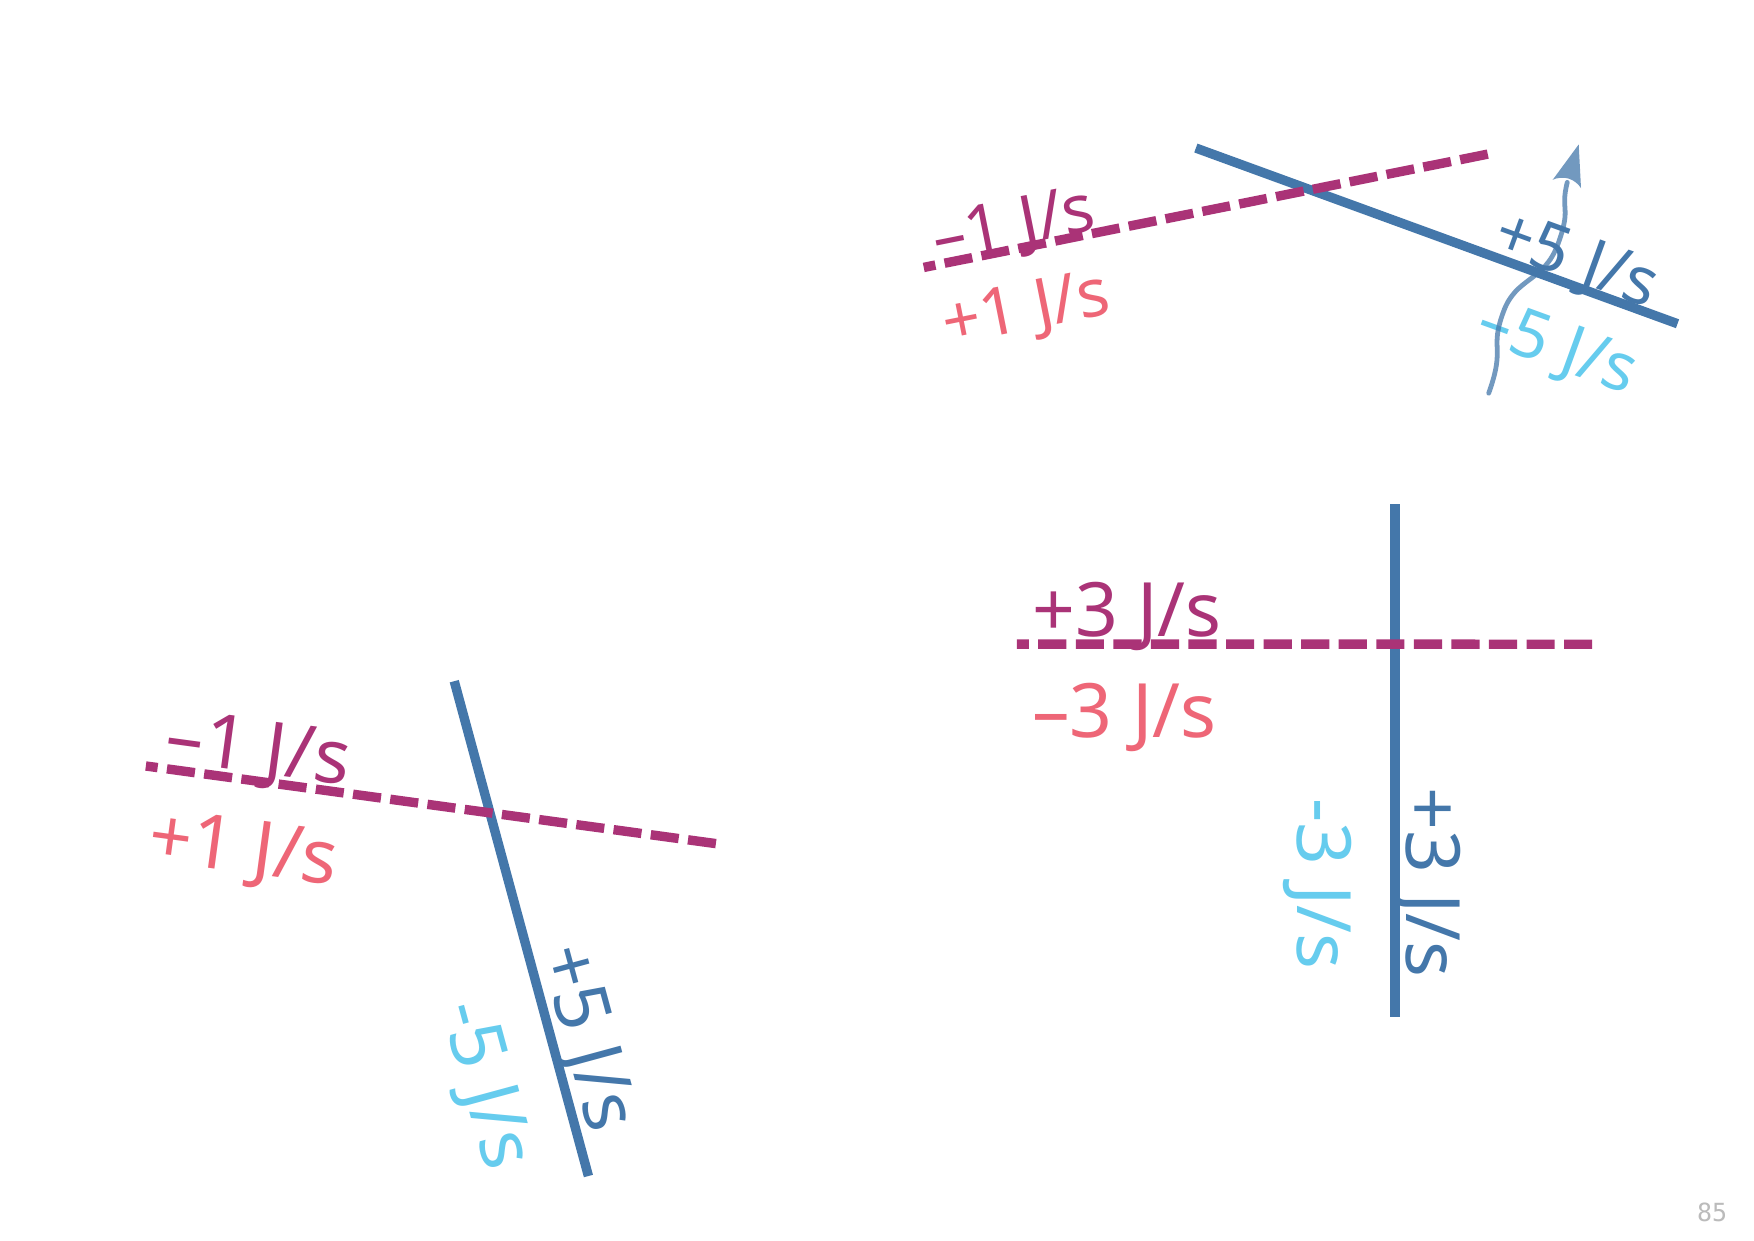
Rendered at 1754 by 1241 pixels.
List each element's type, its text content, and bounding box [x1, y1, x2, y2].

text_box [1311, 179, 1342, 194]
text_box [1338, 639, 1367, 649]
text_box [1055, 236, 1084, 243]
text_box [1348, 171, 1379, 187]
text_box [389, 794, 419, 808]
text_box [1201, 201, 1231, 217]
text_box [277, 779, 308, 793]
text_box [1188, 639, 1217, 649]
text_box [612, 825, 643, 839]
text_box +1 J/s [131, 771, 376, 892]
text_box –1 J/s [148, 671, 385, 792]
text_box +3 J/s [1017, 548, 1251, 639]
text_box [1075, 639, 1104, 649]
text_box [203, 769, 233, 783]
text_box [145, 761, 159, 772]
text_box +5 J/s [534, 914, 683, 1164]
text_box [166, 764, 196, 778]
text_box -5 J/s [432, 959, 575, 1189]
text_box [687, 835, 717, 849]
text_box [240, 774, 268, 786]
text_box [1564, 639, 1593, 649]
text_box [1526, 639, 1555, 649]
text_box [944, 258, 973, 266]
text_box [501, 809, 531, 823]
text_box –3 J/s [1017, 649, 1251, 740]
text_box +5 J/s [1475, 171, 1702, 321]
text_box [1422, 156, 1452, 172]
text_box [1016, 639, 1029, 649]
text_box [1488, 639, 1518, 649]
text_box –1 J/s [907, 143, 1144, 268]
text_box [1226, 639, 1255, 649]
text_box [650, 830, 680, 844]
text_box [575, 819, 605, 834]
text_box +3 J/s [1404, 773, 1495, 1007]
text_box [1385, 164, 1416, 180]
text_box [923, 266, 936, 270]
text_box [464, 804, 494, 818]
text_box [1275, 186, 1305, 202]
text_box -3 J/s [1294, 783, 1385, 997]
text_box [1150, 639, 1180, 649]
text_box [1301, 639, 1330, 649]
text_box [1113, 639, 1142, 649]
text_box [1164, 208, 1195, 224]
text_box [426, 799, 457, 813]
text_box [538, 814, 568, 829]
text_box [1451, 639, 1480, 649]
text_box [1092, 229, 1120, 236]
text_box –5 J/s [1446, 255, 1669, 411]
text_box [1018, 247, 1030, 251]
text_box [981, 251, 1010, 258]
text_box [1413, 639, 1443, 649]
text_box +1 J/s [917, 225, 1163, 352]
text_box [1036, 243, 1047, 247]
text_box [1128, 216, 1158, 229]
text_box [315, 784, 345, 798]
text_box [352, 789, 382, 803]
text_box [1376, 639, 1405, 649]
text_box [1238, 193, 1268, 209]
text_box [1459, 149, 1489, 165]
text_box [1263, 639, 1292, 649]
text_box [1038, 639, 1067, 649]
